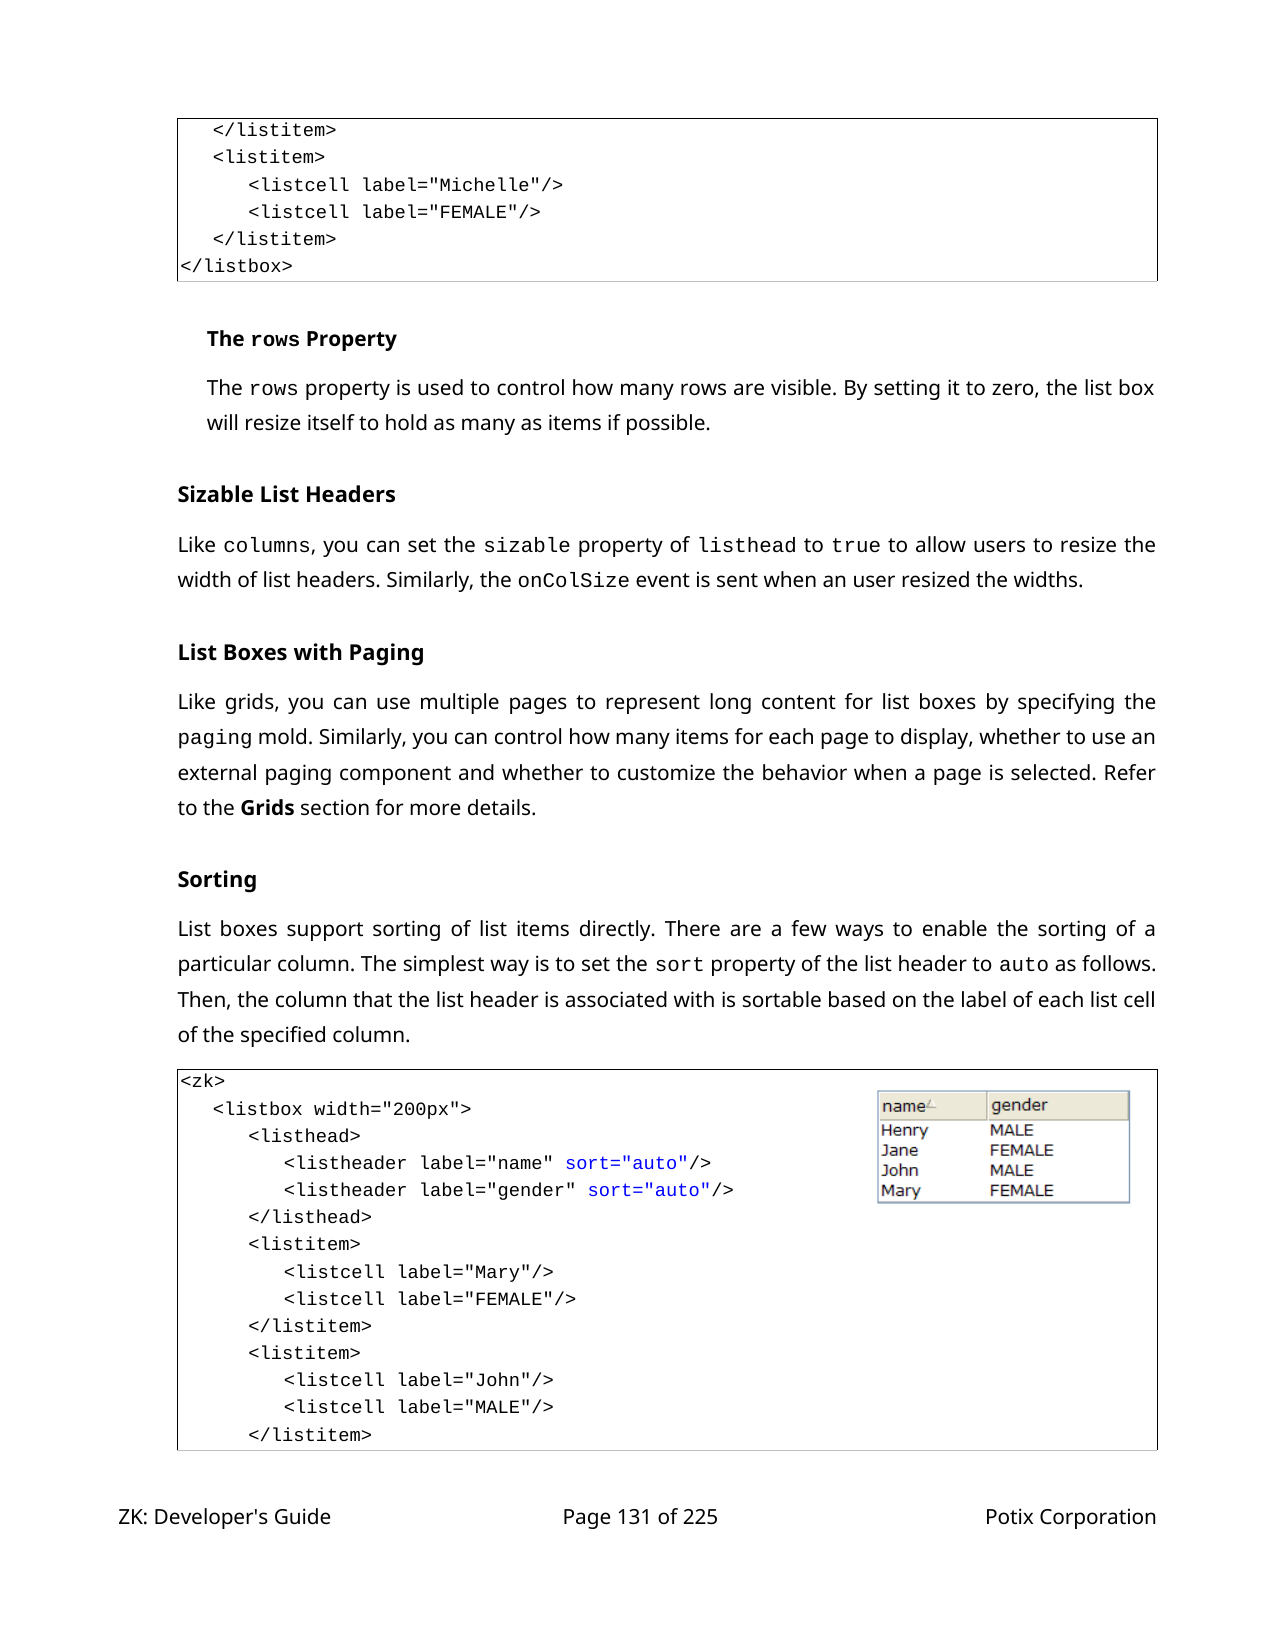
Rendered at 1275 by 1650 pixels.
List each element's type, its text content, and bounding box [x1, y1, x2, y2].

text List boxes support sorting of list items directly. There are a few ways to enable the sorting of a particular column. The simplest way is to set the sort property of the list header to auto as follows. Then, the column that the list header is associated with is sortable based on the label of each list cell of the specified column. [177, 914, 1157, 1048]
text <listcell label="FEMALE"/> [178, 200, 1157, 224]
picture [875, 1088, 1134, 1205]
text </listitem> [178, 1423, 1157, 1450]
text Like columns, you can set the sizable property of listhead to true to allow users to resize the width of list headers. Similarly, the onColSize event is sent when an user resized the widths. [177, 530, 1157, 594]
text <listcell label="John"/> [178, 1368, 1157, 1392]
subtitle List Boxes with Paging [177, 636, 1157, 666]
subtitle The rows Property [207, 324, 1157, 352]
text </listitem> [178, 1314, 1157, 1338]
text </listbox> [178, 254, 1157, 281]
text <listitem> [178, 1341, 1157, 1365]
text Like grids, you can use multiple pages to represent long content for list boxes by specifying the paging mold. Similarly, you can control how many items for each page to display, whether to use an external paging component and whether to customize the behavior when a page is selected. Refer to the Grids section for more details. [177, 687, 1157, 821]
text [1134, 1096, 1157, 1121]
text <listheader label="name" sort="auto"/> [178, 1151, 875, 1175]
text <zk> [178, 1070, 1157, 1093]
text </listitem> [178, 119, 1157, 142]
text <listcell label="FEMALE"/> [178, 1287, 1157, 1311]
text <listcell label="Mary"/> [178, 1259, 1157, 1284]
text <listbox width="200px"> [178, 1096, 875, 1121]
text </listitem> [178, 227, 1157, 251]
text </listhead> [178, 1205, 1157, 1229]
text <listitem> [178, 145, 1157, 169]
text <listcell label="Michelle"/> [178, 172, 1157, 197]
text <listhead> [178, 1123, 875, 1148]
subtitle Sorting [177, 864, 1157, 894]
text <listheader label="gender" sort="auto"/> [178, 1178, 875, 1202]
subtitle Sizable List Headers [177, 479, 1157, 509]
text <listcell label="MALE"/> [178, 1395, 1157, 1420]
text The rows property is used to control how many rows are visible. By setting it to zero, the list box will resize itself to hold as many as items if possible. [207, 373, 1157, 437]
text <listitem> [178, 1232, 1157, 1257]
text [1134, 1123, 1157, 1148]
